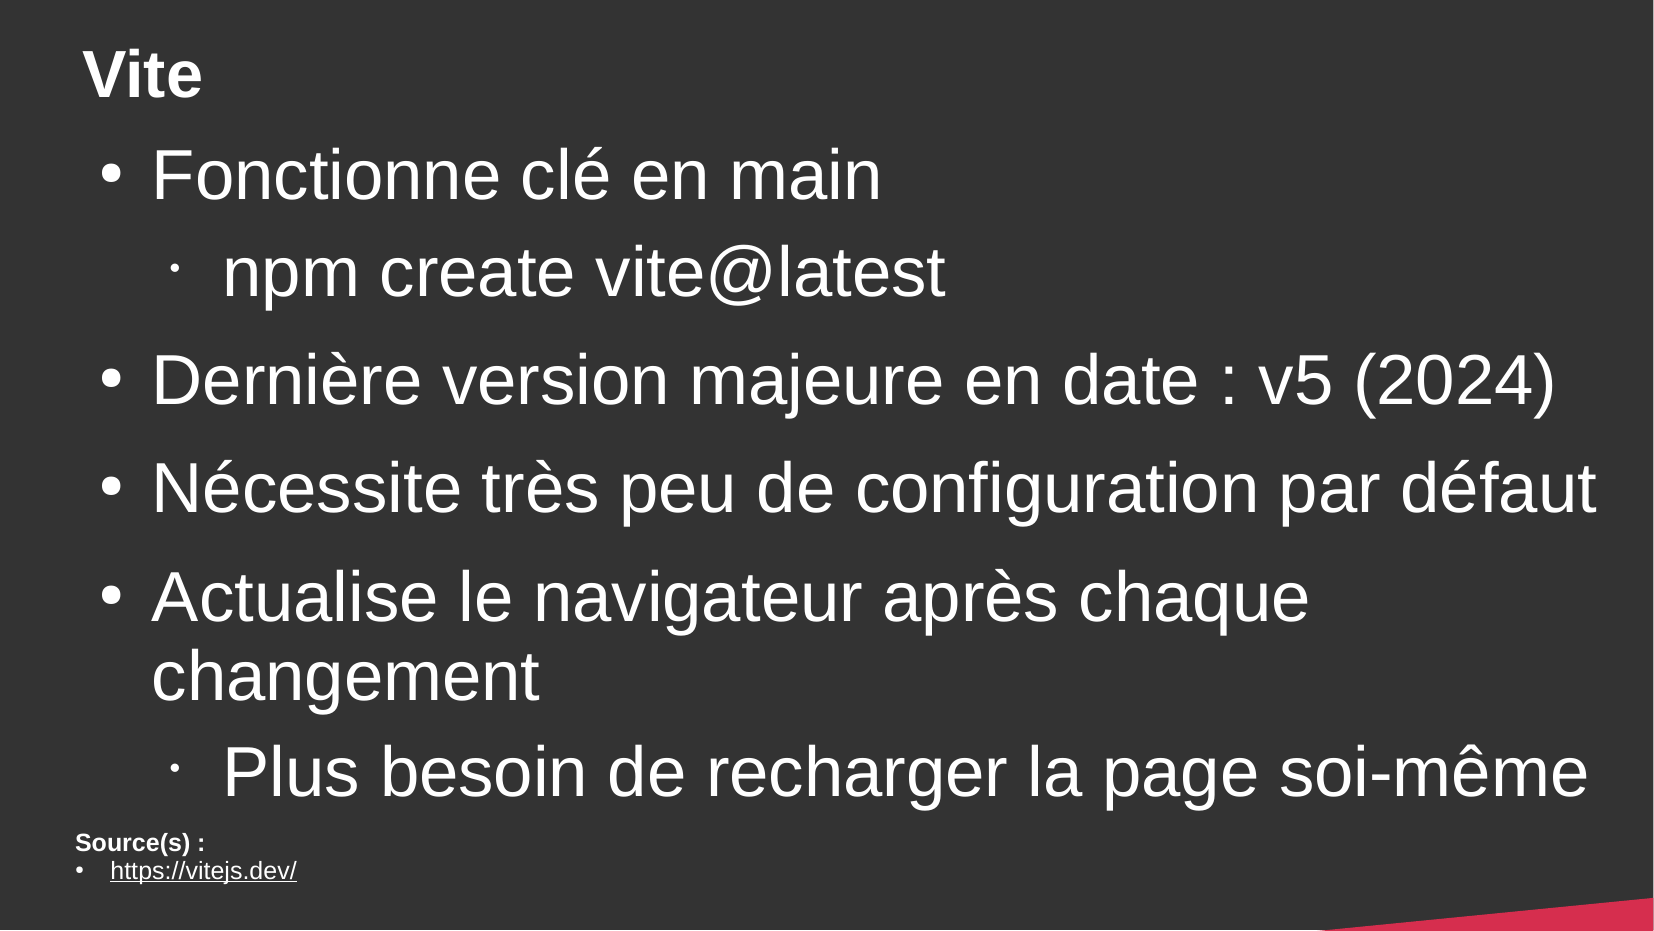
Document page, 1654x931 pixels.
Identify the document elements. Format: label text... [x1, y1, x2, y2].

text_box [1546, 897, 1654, 931]
title Vite [82, 37, 1571, 112]
text_box Source(s) : https://vitejs.dev/ [60, 821, 1546, 931]
list Fonctionne clé en main npm create vite@latest Dernière version majeure en date : v5 (2024) Nécessite très peu de configuration par défaut Actualise le navigateur après chaque changement Plus besoin de recharger la page soi-même [80, 135, 1654, 827]
